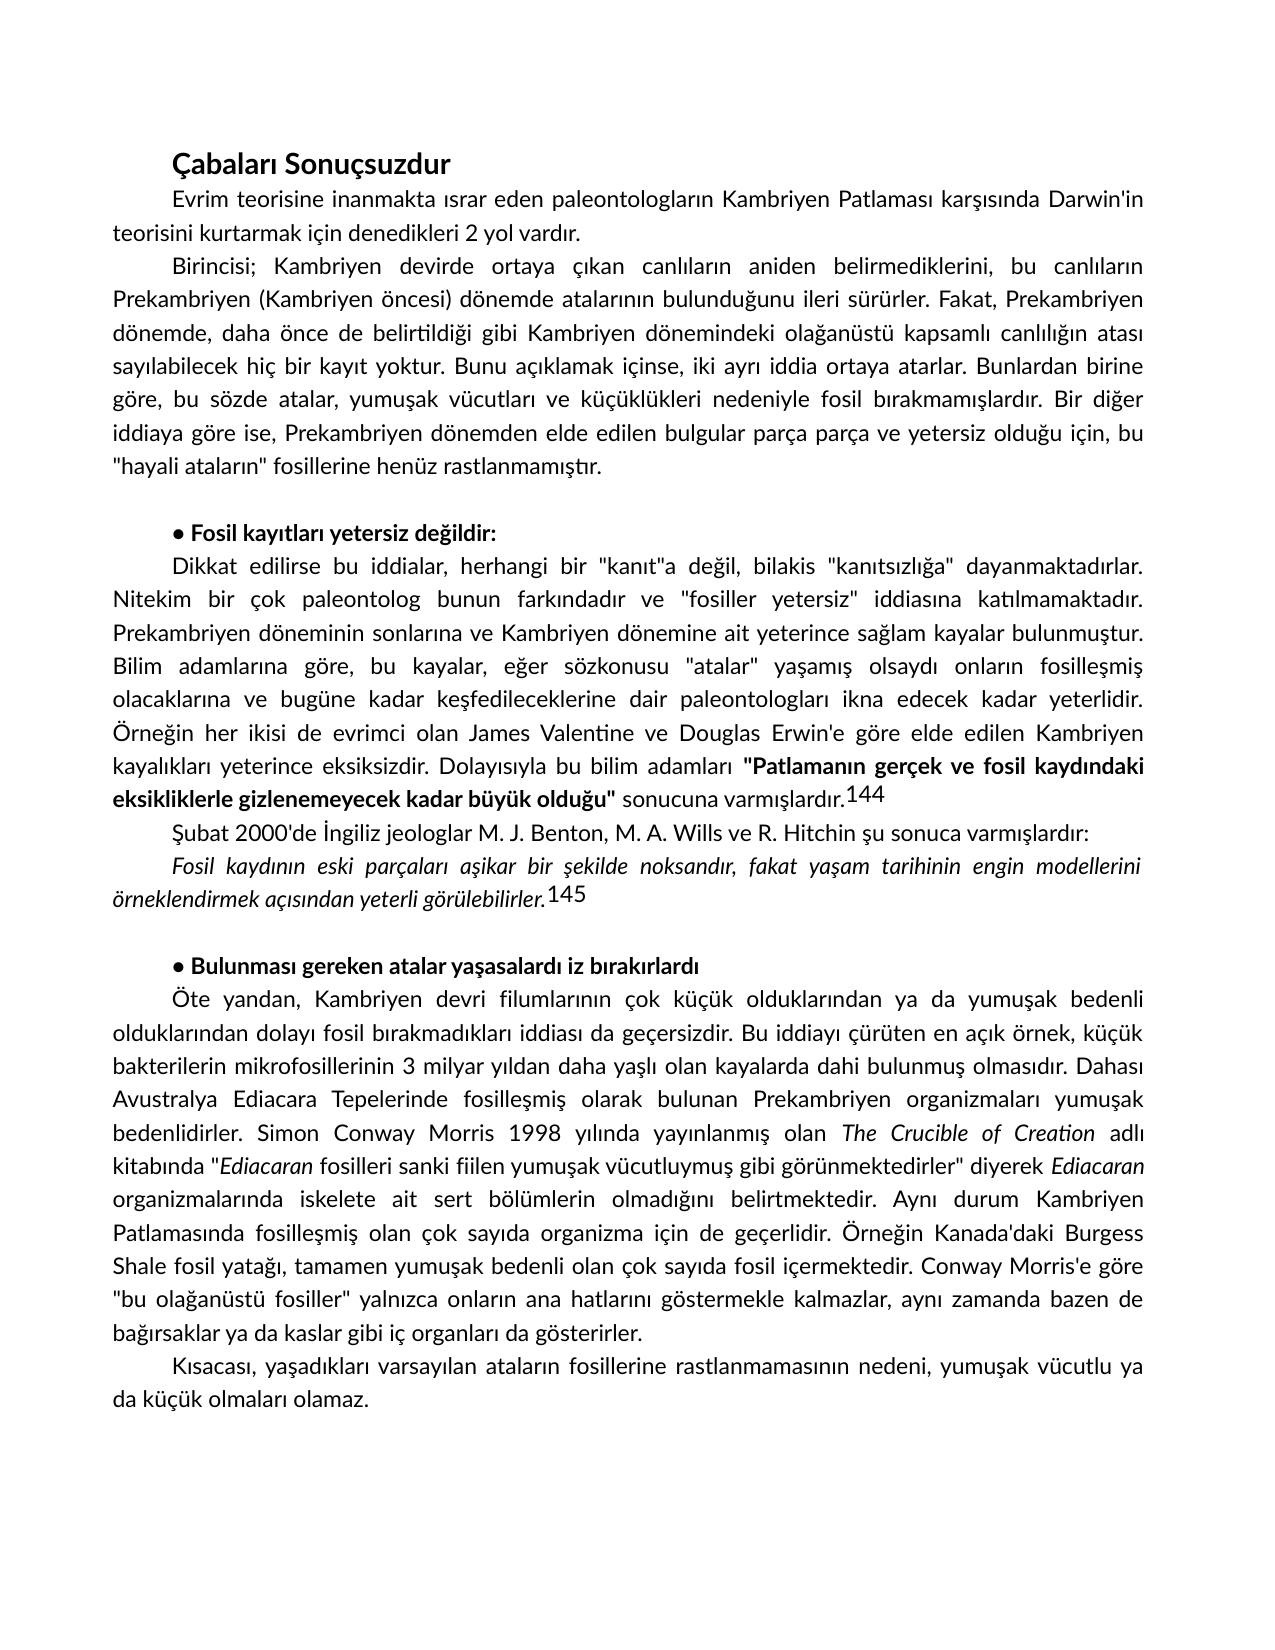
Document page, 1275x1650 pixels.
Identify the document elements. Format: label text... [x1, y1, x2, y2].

text Kısacası, yaşadıkları varsayılan ataların fosillerine rastlanmamasının nedeni, yumuşak vücutlu ya da küçük olmaları olamaz. [112, 1348, 1145, 1414]
text Çabaları Sonuçsuzdur [112, 148, 1145, 181]
text Öte yandan, Kambriyen devri filumlarının çok küçük olduklarından ya da yumuşak bedenli olduklarından dolayı fosil bırakmadıkları iddiası da geçersizdir. Bu iddiayı çürüten en açık örnek, küçük bakterilerin mikrofosillerinin 3 milyar yıldan daha yaşlı olan kayalarda dahi bulunmuş olmasıdır. Dahası Avustralya Ediacara Tepelerinde fosilleşmiş olarak bulunan Prekambriyen organizmaları yumuşak bedenlidirler. Simon Conway Morris 1998 yılında yayınlanmış olan The Crucible of Creation adlı kitabında "Ediacaran fosilleri sanki fiilen yumuşak vücutluymuş gibi görünmektedirler" diyerek Ediacaran organizmalarında iskelete ait sert bölümlerin olmadığını belirtmektedir. Aynı durum Kambriyen Patlamasında fosilleşmiş olan çok sayıda organizma için de geçerlidir. Örneğin Kanada'daki Burgess Shale fosil yatağı, tamamen yumuşak bedenli olan çok sayıda fosil içermektedir. Conway Morris'e göre "bu olağanüstü fosiller" yalnızca onların ana hatlarını göstermekle kalmazlar, aynı zamanda bazen de bağırsaklar ya da kaslar gibi iç organları da gösterirler. [112, 981, 1145, 1348]
text • Bulunması gereken atalar yaşasalardı iz bırakırlardı [112, 948, 1145, 981]
text Evrim teorisine inanmakta ısrar eden paleontologların Kambriyen Patlaması karşısında Darwin'in teorisini kurtarmak için denedikleri 2 yol vardır. [112, 181, 1145, 248]
text Fosil kaydının eski parçaları aşikar bir şekilde noksandır, fakat yaşam tarihinin engin modellerini örneklendirmek açısından yeterli görülebilirler.145 [112, 848, 1145, 914]
text • Fosil kayıtları yetersiz değildir: [112, 514, 1145, 548]
text Şubat 2000'de İngiliz jeologlar M. J. Benton, M. A. Wills ve R. Hitchin şu sonuca varmışlardır: [112, 814, 1145, 848]
text Dikkat edilirse bu iddialar, herhangi bir "kanıt"a değil, bilakis "kanıtsızlığa" dayanmaktadırlar. Nitekim bir çok paleontolog bunun farkındadır ve "fosiller yetersiz" iddiasına katılmamaktadır. Prekambriyen döneminin sonlarına ve Kambriyen dönemine ait yeterince sağlam kayalar bulunmuştur. Bilim adamlarına göre, bu kayalar, eğer sözkonusu "atalar" yaşamış olsaydı onların fosilleşmiş olacaklarına ve bugüne kadar keşfedileceklerine dair paleontologları ikna edecek kadar yeterlidir. Örneğin her ikisi de evrimci olan James Valentine ve Douglas Erwin'e göre elde edilen Kambriyen kayalıkları yeterince eksiksizdir. Dolayısıyla bu bilim adamları "Patlamanın gerçek ve fosil kaydındaki eksikliklerle gizlenemeyecek kadar büyük olduğu" sonucuna varmışlardır.144 [112, 548, 1145, 814]
text Birincisi; Kambriyen devirde ortaya çıkan canlıların aniden belirmediklerini, bu canlıların Prekambriyen (Kambriyen öncesi) dönemde atalarının bulunduğunu ileri sürürler. Fakat, Prekambriyen dönemde, daha önce de belirtildiği gibi Kambriyen dönemindeki olağanüstü kapsamlı canlılığın atası sayılabilecek hiç bir kayıt yoktur. Bunu açıklamak içinse, iki ayrı iddia ortaya atarlar. Bunlardan birine göre, bu sözde atalar, yumuşak vücutları ve küçüklükleri nedeniyle fosil bırakmamışlardır. Bir diğer iddiaya göre ise, Prekambriyen dönemden elde edilen bulgular parça parça ve yetersiz olduğu için, bu "hayali ataların" fosillerine henüz rastlanmamıştır. [112, 248, 1145, 481]
